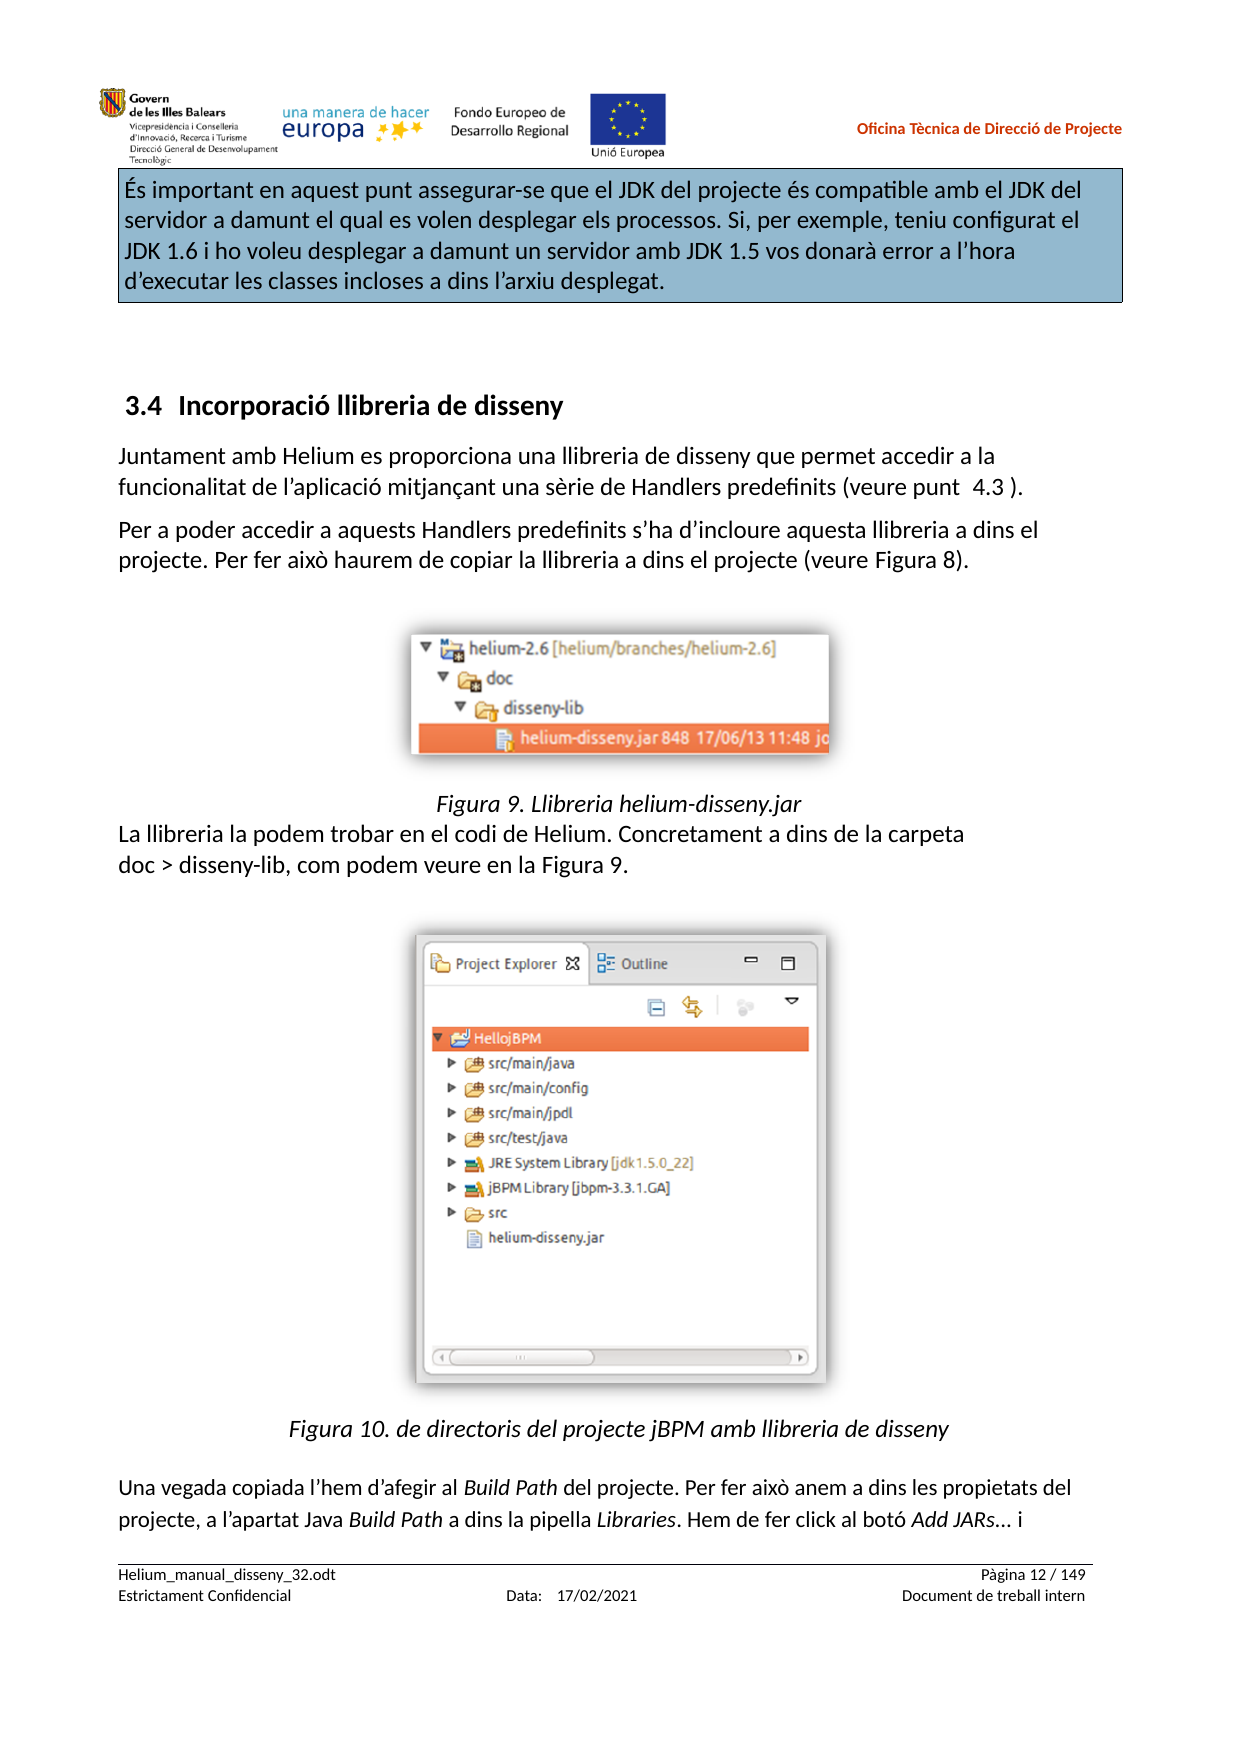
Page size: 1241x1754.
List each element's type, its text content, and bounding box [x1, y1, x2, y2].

picture [377, 600, 863, 789]
text Juntament amb Helium es proporciona una llibreria de disseny que permet accedir a la funcionalitat de l’aplicació mitjançant una sèrie de Handlers predefinits (veure punt 4.3). [118, 441, 1122, 502]
text Figura 10. de directoris del projecte jBPM amb llibreria de disseny [273, 905, 967, 1443]
text Figura 9. Llibreria helium-disseny.jar [378, 789, 863, 819]
picture [384, 904, 856, 1413]
text Per a poder accedir a aquests Handlers predefinits s’ha d’incloure aquesta llibreria a dins el projecte. Per fer això haurem de copiar la llibreria a dins el projecte (veure Figura 8). [118, 514, 1122, 575]
text La llibreria la podem trobar en el codi de Helium. Concretament a dins de la carpeta doc > disseny-lib, com podem veure en la Figura 9. [118, 588, 1122, 880]
picture [99, 87, 668, 166]
text És important en aquest punt assegurar-se que el JDK del projecte és compatible amb el JDK del servidor a damunt el qual es volen desplegar els processos. Si, per exemple, teniu configurat el JDK 1.6 i ho voleu desplegar a damunt un servidor amb JDK 1.5 vos donarà error a l’hora d’executar les classes incloses a dins l’arxiu desplegat. [119, 169, 1122, 302]
subtitle Incorporació llibreria de disseny [118, 387, 1122, 423]
text Una vegada copiada l’hem d’afegir al Build Path del projecte. Per fer això anem a dins les propietats del projecte, a l’apartat Java Build Path a dins la pipella Libraries. Hem de fer click al botó Add JARs... i [118, 892, 1122, 1533]
